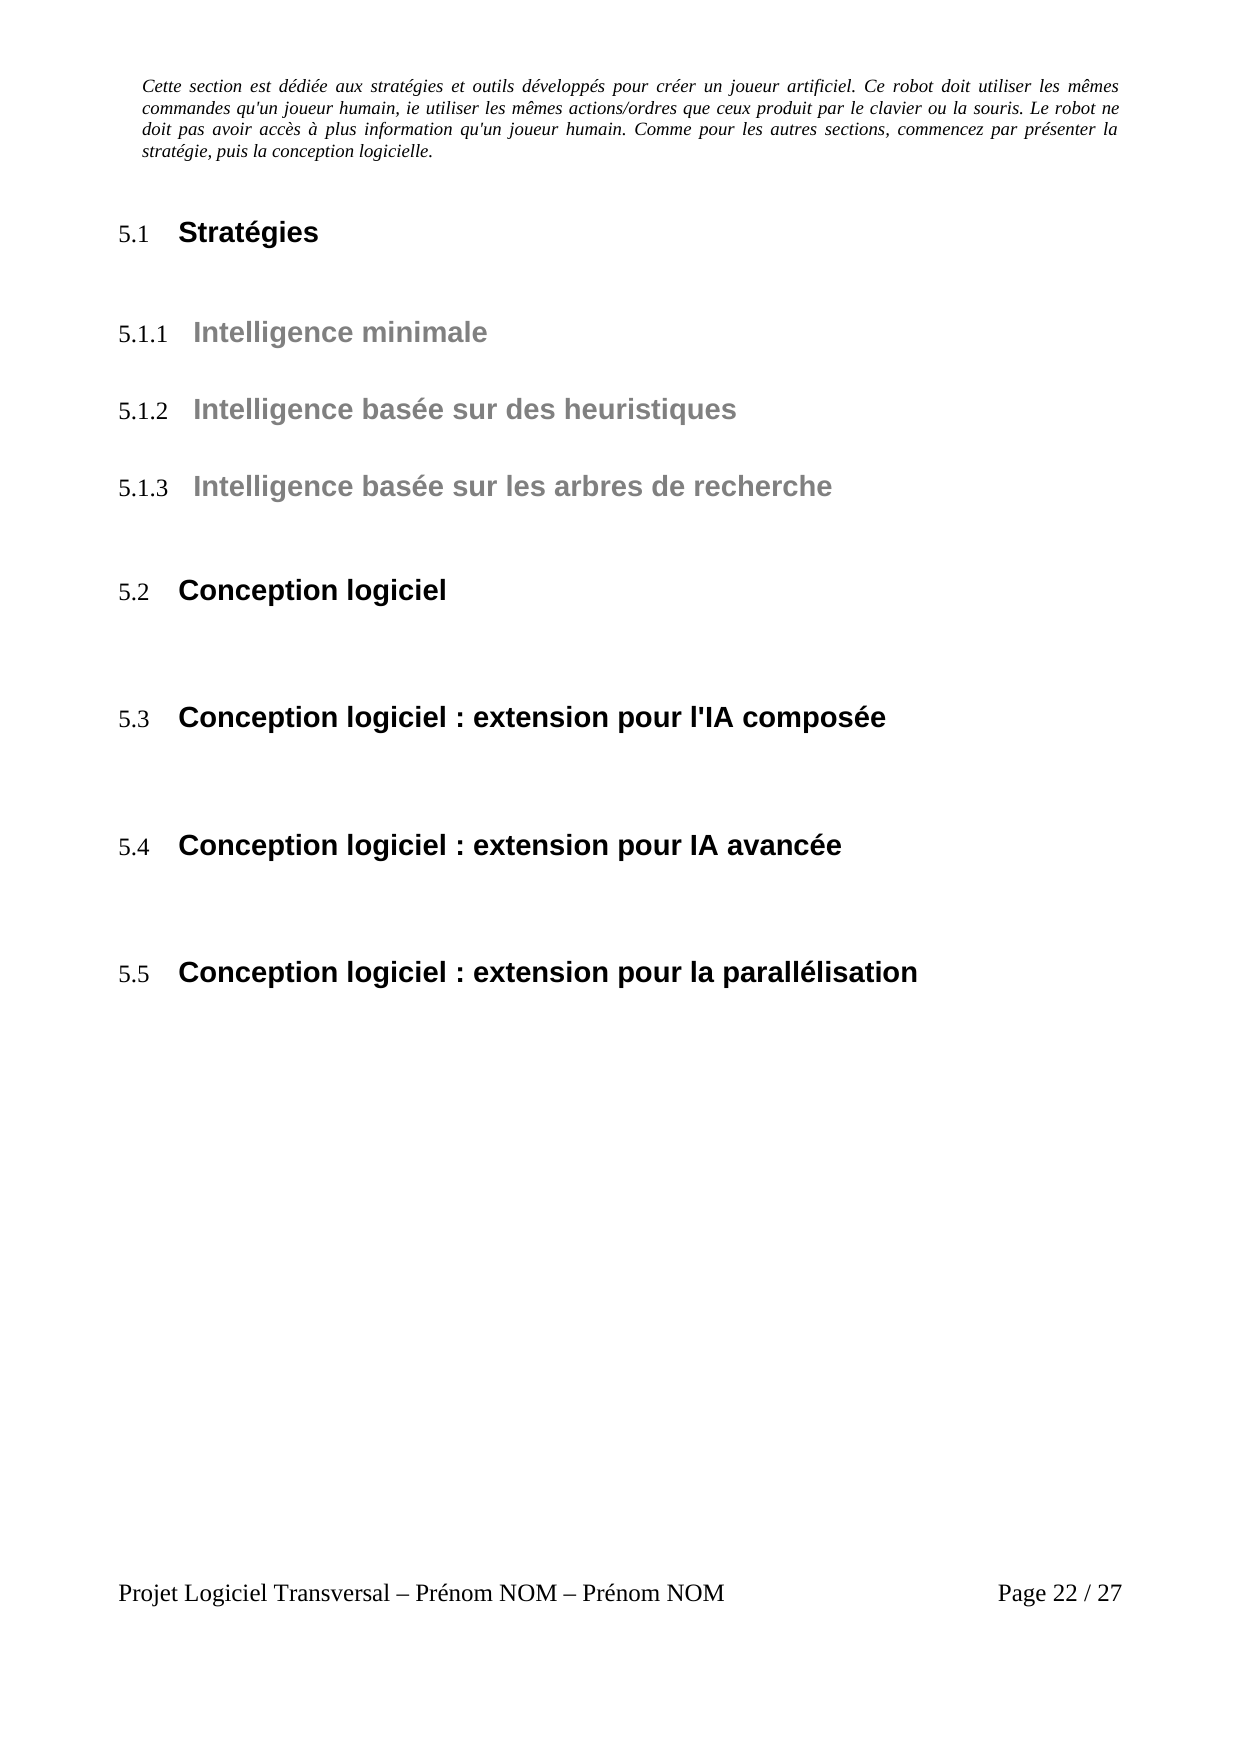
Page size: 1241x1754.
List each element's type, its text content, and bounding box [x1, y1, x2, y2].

list Conception logiciel [118, 573, 1122, 606]
list Conception logiciel : extension pour IA avancée [118, 827, 1122, 861]
list Stratégies [118, 215, 1122, 248]
list Conception logiciel : extension pour la parallélisation [118, 955, 1122, 988]
list Intelligence basée sur les arbres de recherche [118, 469, 1122, 503]
list Intelligence minimale [118, 316, 1122, 349]
text Cette section est dédiée aux stratégies et outils développés pour créer un joueur artificiel. Ce robot doit utiliser les mêmes commandes qu'un joueur humain, ie utiliser les mêmes actions/ordres que ceux produit par le clavier ou la souris. Le robot ne doit pas avoir accès à plus information qu'un joueur humain. Comme pour les autres sections, commencez par présenter la stratégie, puis la conception logicielle. [142, 75, 1122, 161]
list Intelligence basée sur des heuristiques [118, 392, 1122, 426]
list Conception logiciel : extension pour l'IA composée [118, 700, 1122, 734]
